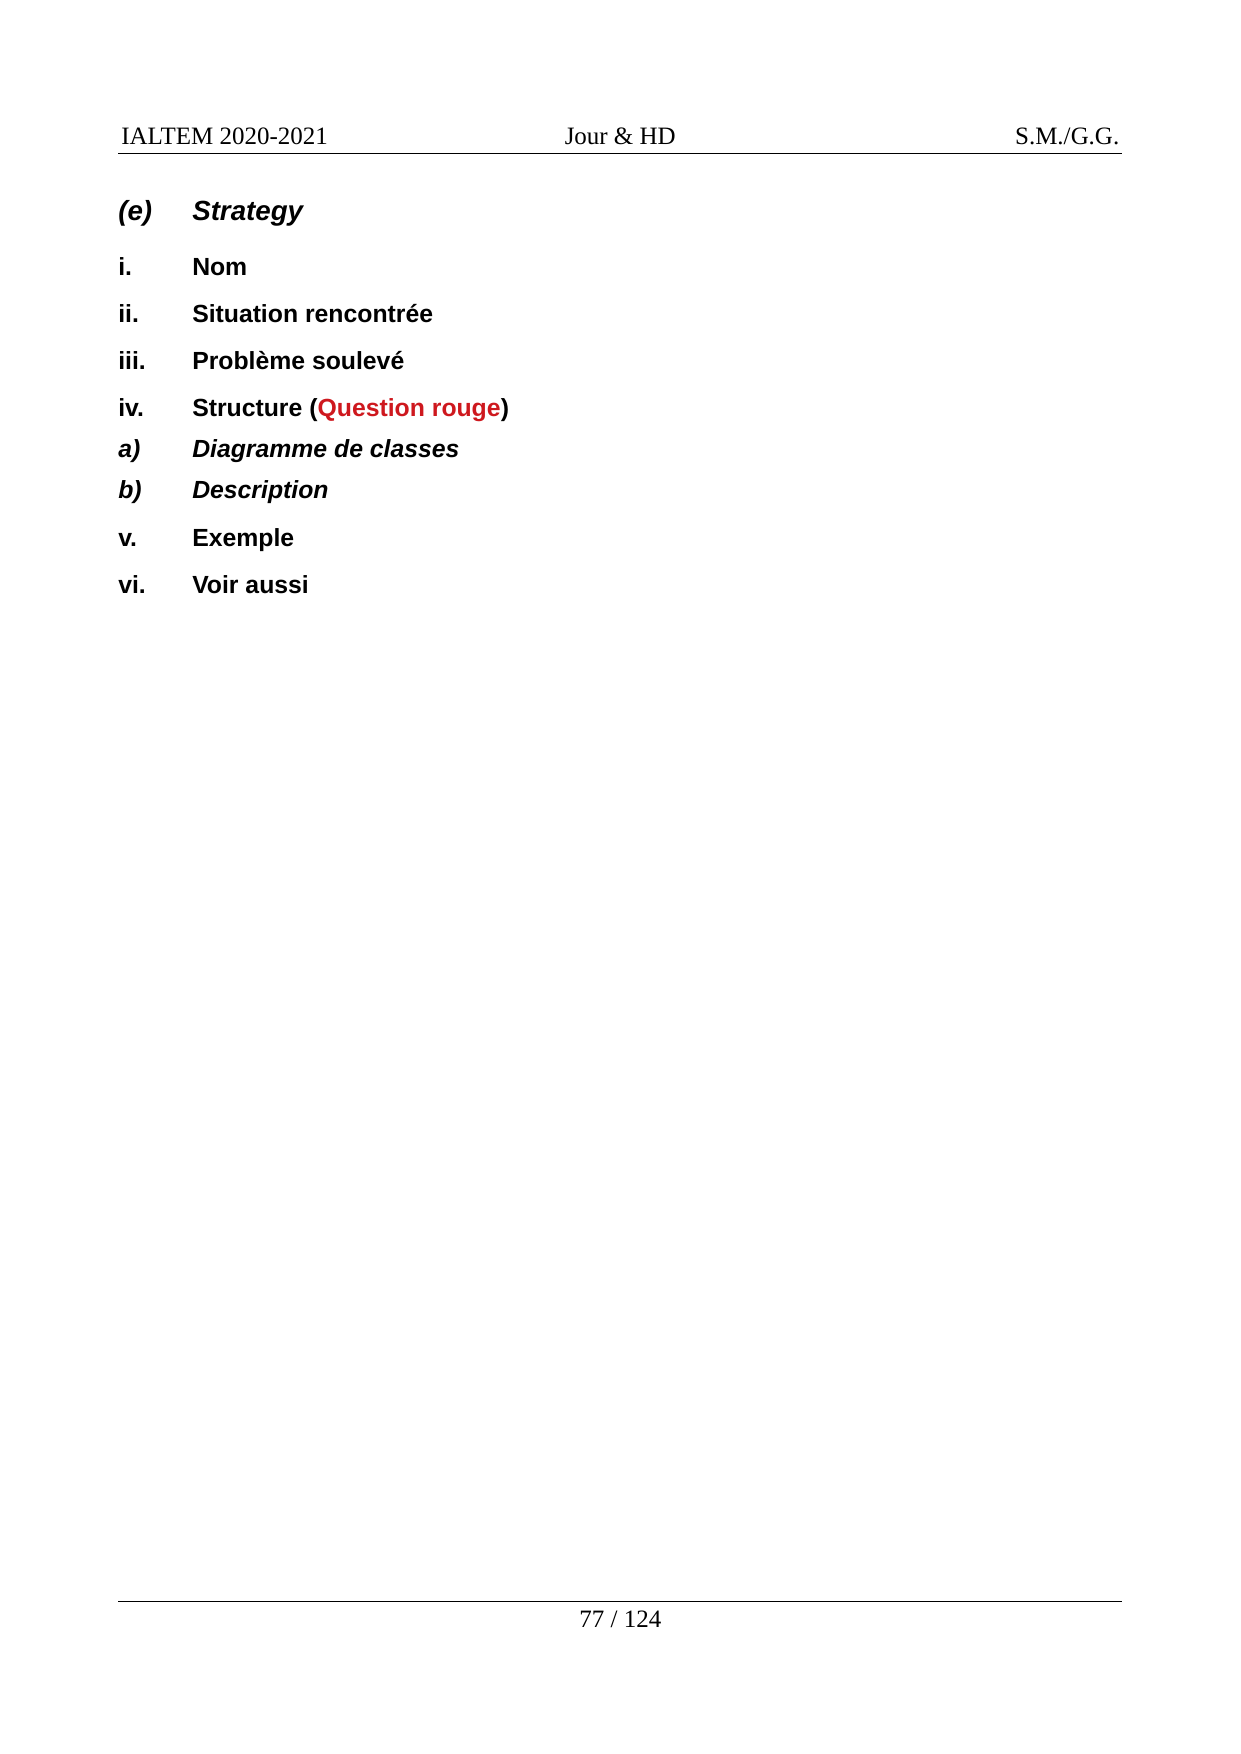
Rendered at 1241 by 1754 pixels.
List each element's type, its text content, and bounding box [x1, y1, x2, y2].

subtitle Nom [118, 252, 1122, 280]
subtitle Situation rencontrée [118, 299, 1122, 327]
subtitle Diagramme de classes [118, 434, 1122, 463]
subtitle Structure (Question rouge) [118, 393, 1122, 422]
subtitle Description [118, 476, 1122, 504]
subtitle Problème soulevé [118, 346, 1122, 375]
subtitle Exemple [118, 523, 1122, 551]
subtitle Voir aussi [118, 570, 1122, 599]
subtitle Strategy [118, 195, 1122, 227]
